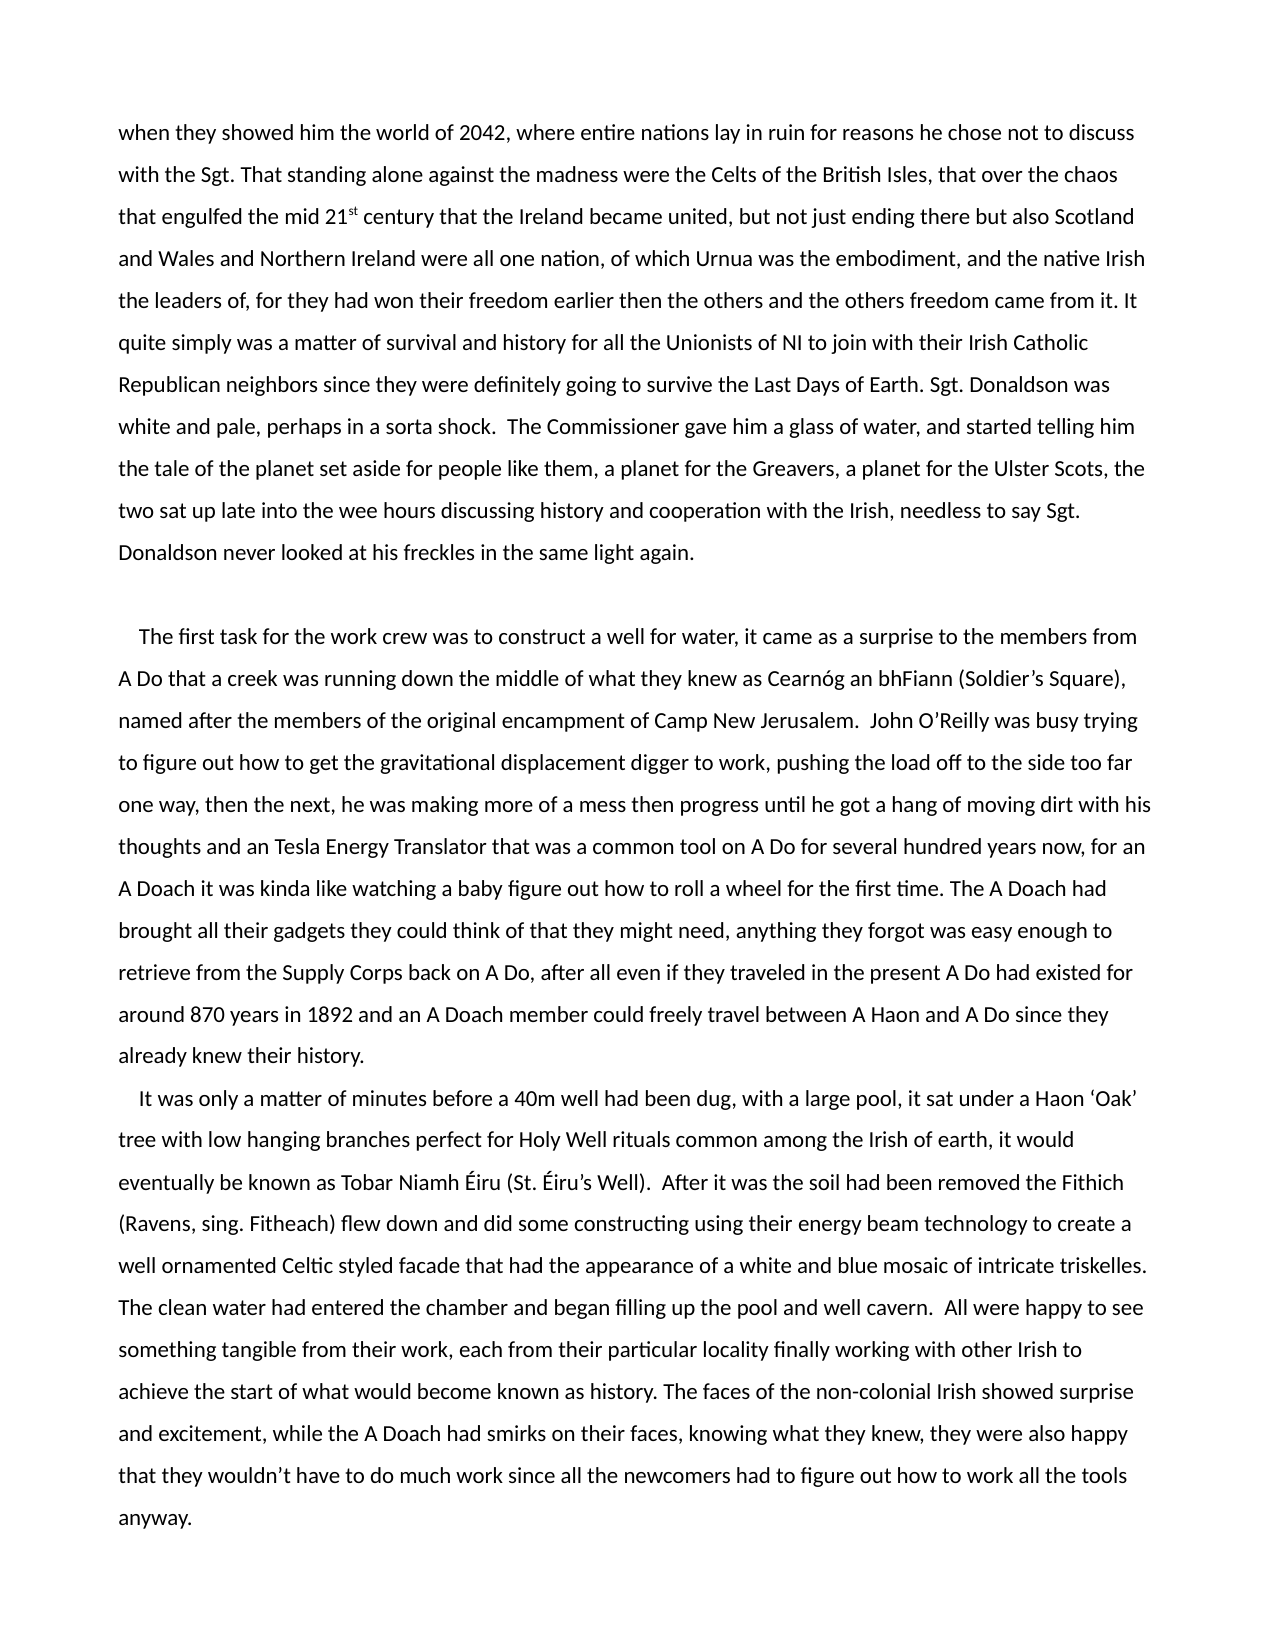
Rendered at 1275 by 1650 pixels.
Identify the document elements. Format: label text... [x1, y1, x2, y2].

text when they showed him the world of 2042, where entire nations lay in ruin for reasons he chose not to discuss with the Sgt. That standing alone against the madness were the Celts of the British Isles, that over the chaos that engulfed the mid 21st century that the Ireland became united, but not just ending there but also Scotland and Wales and Northern Ireland were all one nation, of which Urnua was the embodiment, and the native Irish the leaders of, for they had won their freedom earlier then the others and the others freedom came from it. It quite simply was a matter of survival and history for all the Unionists of NI to join with their Irish Catholic Republican neighbors since they were definitely going to survive the Last Days of Earth. Sgt. Donaldson was white and pale, perhaps in a sorta shock. The Commissioner gave him a glass of water, and started telling him the tale of the planet set aside for people like them, a planet for the Greavers, a planet for the Ulster Scots, the two sat up late into the wee hours discussing history and cooperation with the Irish, needless to say Sgt. Donaldson never looked at his freckles in the same light again. [118, 118, 1157, 566]
text It was only a matter of minutes before a 40m well had been dug, with a large pool, it sat under a Haon ‘Oak’ tree with low hanging branches perfect for Holy Well rituals common among the Irish of earth, it would eventually be known as Tobar Niamh Éiru (St. Éiru’s Well). After it was the soil had been removed the Fithich (Ravens, sing. Fitheach) flew down and did some constructing using their energy beam technology to create a well ornamented Celtic styled facade that had the appearance of a white and blue mosaic of intricate triskelles. The clean water had entered the chamber and began filling up the pool and well cavern. All were happy to see something tangible from their work, each from their particular locality finally working with other Irish to achieve the start of what would become known as history. The faces of the non-colonial Irish showed surprise and excitement, while the A Doach had smirks on their faces, knowing what they knew, they were also happy that they wouldn’t have to do much work since all the newcomers had to figure out how to work all the tools anyway. [118, 1084, 1157, 1531]
text The first task for the work crew was to construct a well for water, it came as a surprise to the members from A Do that a creek was running down the middle of what they knew as Cearnóg an bhFiann (Soldier’s Square), named after the members of the original encampment of Camp New Jerusalem. John O’Reilly was busy trying to figure out how to get the gravitational displacement digger to work, pushing the load off to the side too far one way, then the next, he was making more of a mess then progress until he got a hang of moving dirt with his thoughts and an Tesla Energy Translator that was a common tool on A Do for several hundred years now, for an A Doach it was kinda like watching a baby figure out how to roll a wheel for the first time. The A Doach had brought all their gadgets they could think of that they might need, anything they forgot was easy enough to retrieve from the Supply Corps back on A Do, after all even if they traveled in the present A Do had existed for around 870 years in 1892 and an A Doach member could freely travel between A Haon and A Do since they already knew their history. [118, 622, 1157, 1070]
